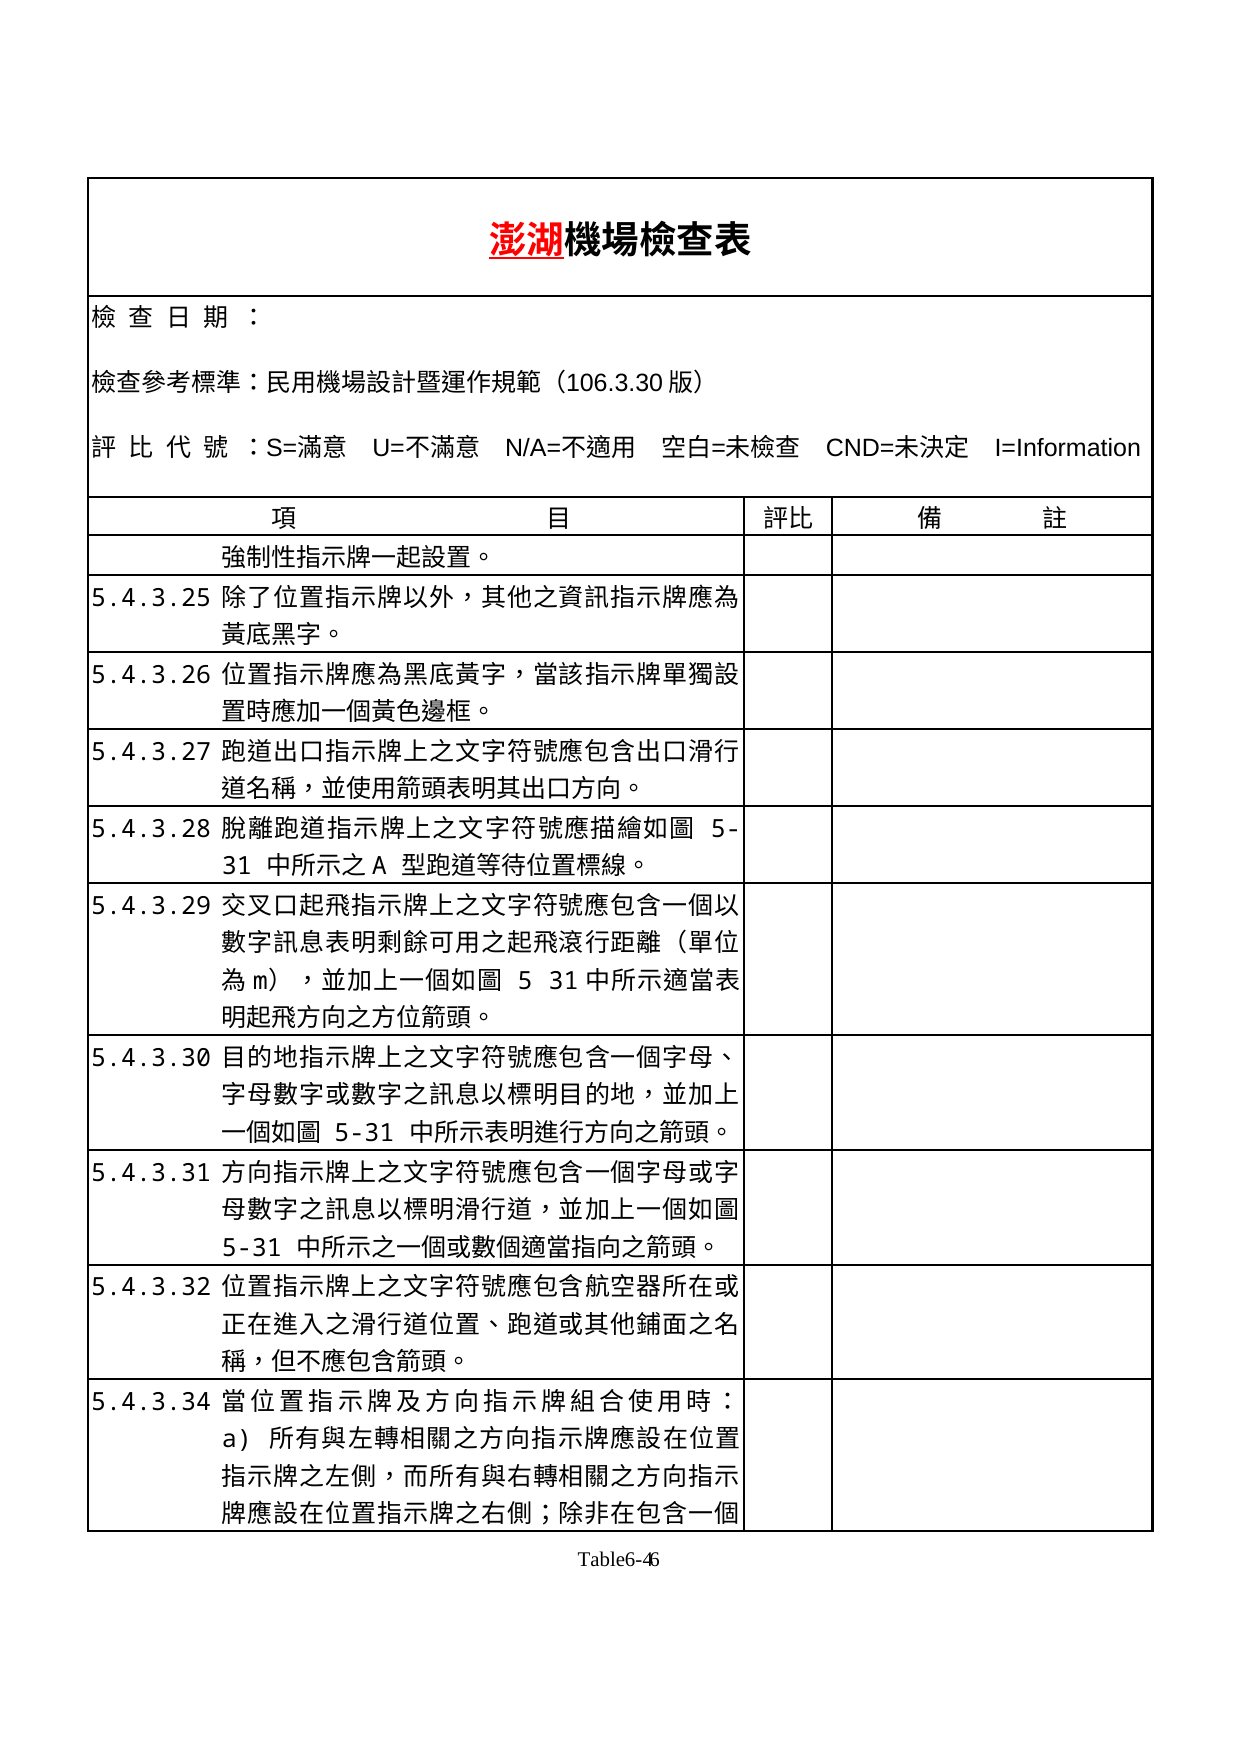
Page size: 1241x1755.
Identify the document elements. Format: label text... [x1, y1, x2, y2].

table_cell [745, 653, 831, 728]
table_cell [89, 536, 219, 574]
table_cell 5.4.3.31 [89, 1151, 219, 1263]
table_cell 5.4.3.34 [89, 1380, 219, 1530]
table_cell 5.4.3.26 [89, 653, 219, 728]
table_cell [89, 498, 219, 534]
table_cell 位置指示牌上之文字符號應包含航空器所在或正在進入之滑行道位置、跑道或其他鋪面之名稱，但不應包含箭頭。 [219, 1266, 743, 1378]
table_cell [745, 1151, 831, 1263]
table_cell [833, 576, 1151, 651]
table_cell [745, 576, 831, 651]
table_cell [833, 1151, 1151, 1263]
table_cell 位置指示牌應為黑底黃字，當該指示牌單獨設置時應加一個黃色邊框。 [219, 653, 743, 728]
table_cell 目的地指示牌上之文字符號應包含一個字母、字母數字或數字之訊息以標明目的地，並加上一個如圖 5-31 中所示表明進行方向之箭頭。 [219, 1036, 743, 1149]
table_cell 5.4.3.30 [89, 1036, 219, 1149]
table_cell 檢 查 日 期 ： 檢查參考標準：民用機場設計暨運作規範（106.3.30版） 評 比 代 號 ：S=滿意 U=不滿意 N/A=不適用 空白=未檢查 CND=未決定 I=Information [89, 297, 1151, 496]
table_cell 脫離跑道指示牌上之文字符號應描繪如圖 5-31 中所示之A 型跑道等待位置標線。 [219, 807, 743, 882]
table_cell 強制性指示牌一起設置。 [219, 536, 743, 574]
table_cell [745, 730, 831, 805]
table_cell 5.4.3.32 [89, 1266, 219, 1378]
table_cell 當位置指示牌及方向指示牌組合使用時： a) 所有與左轉相關之方向指示牌應設在位置指示牌之左側，而所有與右轉相關之方向指示牌應設在位置指示牌之右側；除非在包含一個 [219, 1380, 743, 1530]
table_cell [745, 1036, 831, 1149]
table_cell [745, 807, 831, 882]
table_cell 跑道出口指示牌上之文字符號應包含出口滑行道名稱，並使用箭頭表明其出口方向。 [219, 730, 743, 805]
table_cell [745, 884, 831, 1034]
table_cell 方向指示牌上之文字符號應包含一個字母或字母數字之訊息以標明滑行道，並加上一個如圖 5-31 中所示之一個或數個適當指向之箭頭。 [219, 1151, 743, 1263]
table_cell 交叉口起飛指示牌上之文字符號應包含一個以數字訊息表明剩餘可用之起飛滾行距離（單位為m），並加上一個如圖 5 31中所示適當表明起飛方向之方位箭頭。 [219, 884, 743, 1034]
table_cell [833, 1380, 1151, 1530]
table_cell 項 目 [219, 498, 743, 534]
table_cell [833, 884, 1151, 1034]
table_cell [745, 1266, 831, 1378]
table_cell 5.4.3.27 [89, 730, 219, 805]
table_cell 除了位置指示牌以外，其他之資訊指示牌應為黃底黑字。 [219, 576, 743, 651]
table_cell [745, 536, 831, 574]
table_cell [833, 1266, 1151, 1378]
table_cell [833, 536, 1151, 574]
table_cell [833, 653, 1151, 728]
table_cell 備 註 [833, 498, 1151, 534]
table_cell [833, 1036, 1151, 1149]
table_header 澎湖機場檢查表 [89, 179, 1151, 295]
table_cell [745, 1380, 831, 1530]
table_cell 評比 [745, 498, 831, 534]
table_cell 5.4.3.28 [89, 807, 219, 882]
table_cell 5.4.3.25 [89, 576, 219, 651]
table_cell [833, 807, 1151, 882]
table_cell [833, 730, 1151, 805]
table_cell 5.4.3.29 [89, 884, 219, 1034]
